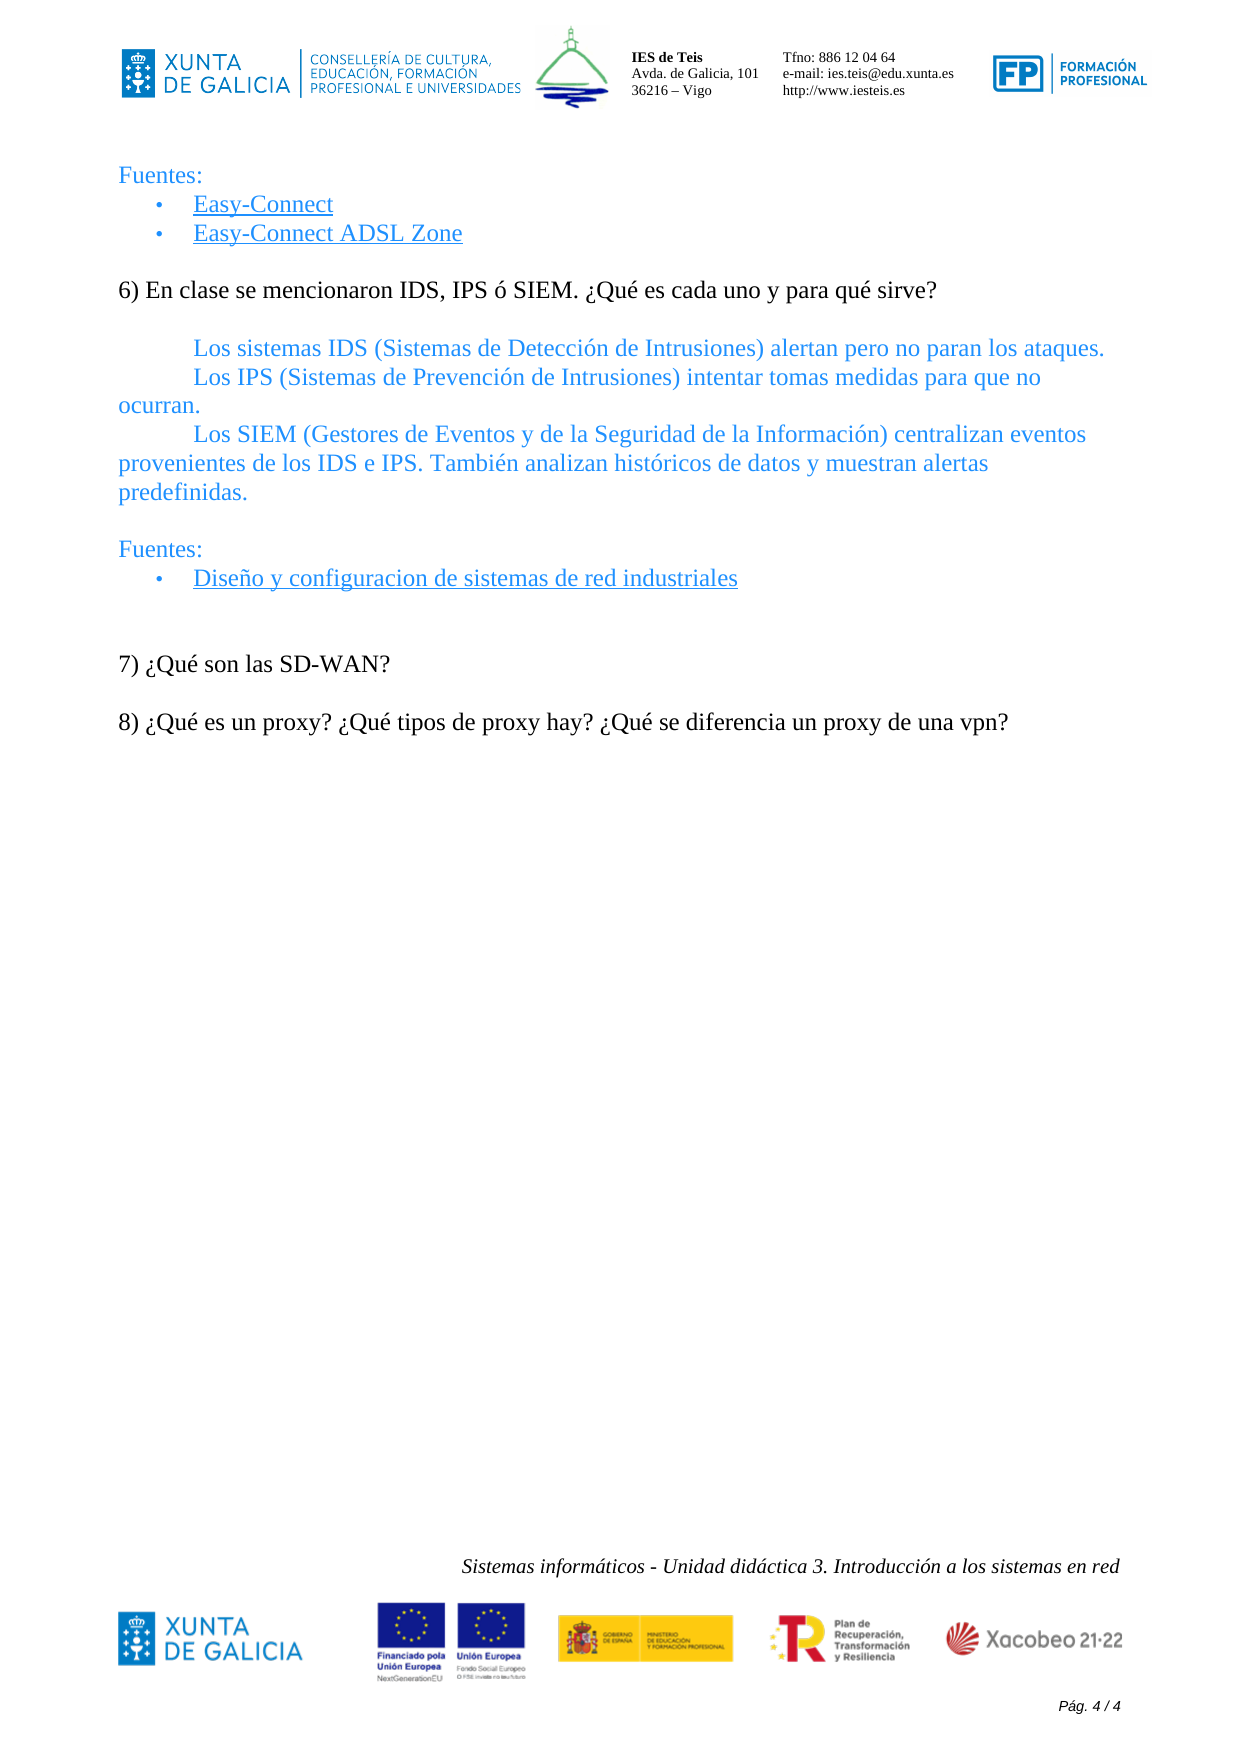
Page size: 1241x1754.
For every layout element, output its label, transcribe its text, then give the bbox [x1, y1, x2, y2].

text 8) ¿Qué es un proxy? ¿Qué tipos de proxy hay? ¿Qué se diferencia un proxy de una vpn? [118, 707, 1122, 735]
text Fuentes: [118, 160, 1122, 189]
list Easy-Connect [156, 189, 1122, 218]
text Los SIEM (Gestores de Eventos y de la Seguridad de la Información) centralizan eventos provenientes de los IDS e IPS. También analizan históricos de datos y muestran alertas predefinidas. [118, 419, 1122, 505]
picture [534, 25, 611, 110]
text 7) ¿Qué son las SD-WAN? [118, 649, 1122, 678]
text Los sistemas IDS (Sistemas de Detección de Intrusiones) alertan pero no paran los ataques. [118, 333, 1122, 362]
picture [989, 50, 1153, 97]
picture [118, 1592, 1123, 1688]
picture [121, 49, 521, 98]
text 6) En clase se mencionaron IDS, IPS ó SIEM. ¿Qué es cada uno y para qué sirve? [118, 275, 1122, 304]
list Diseño y configuracion de sistemas de red industriales [156, 563, 1122, 592]
text Fuentes: [118, 534, 1122, 563]
list Easy-Connect ADSL Zone [156, 218, 1122, 247]
text Los IPS (Sistemas de Prevención de Intrusiones) intentar tomas medidas para que no ocurran. [118, 362, 1122, 419]
